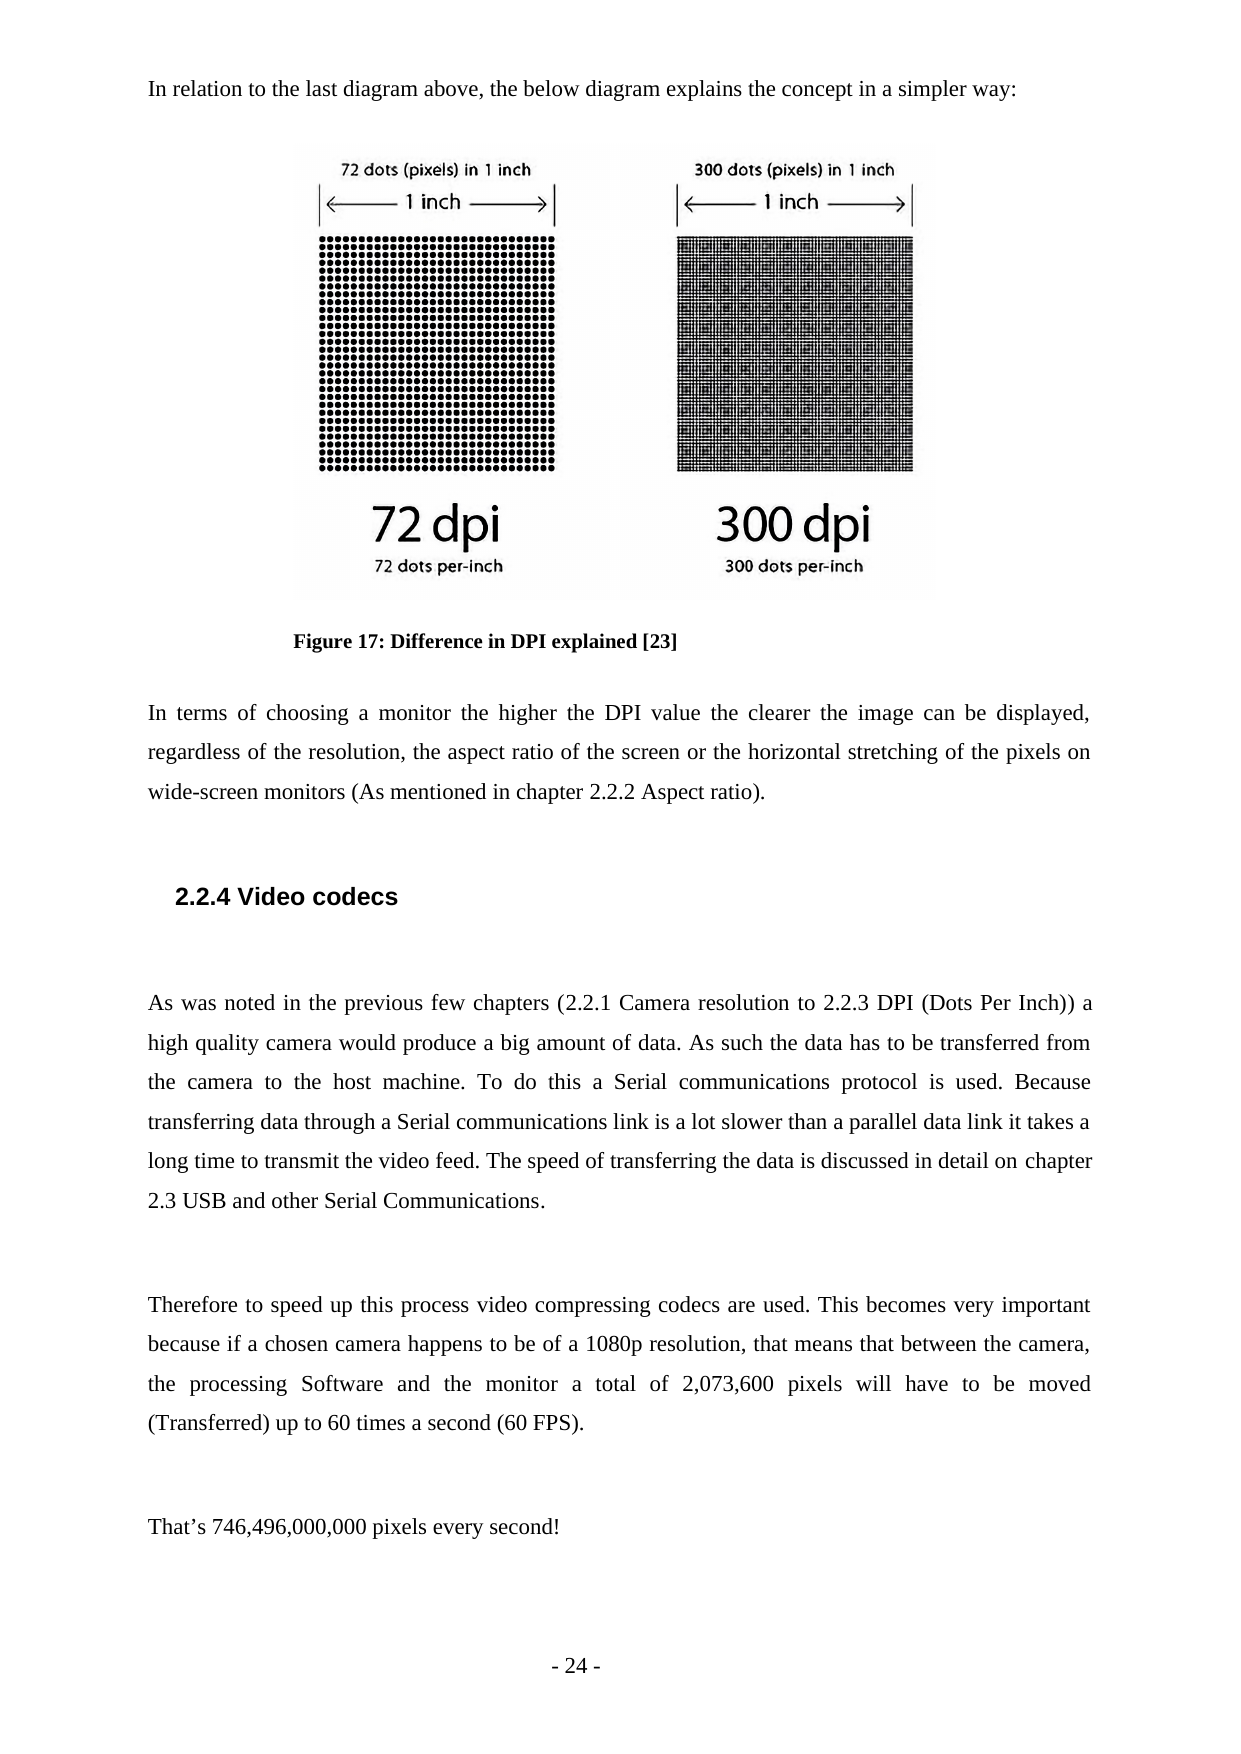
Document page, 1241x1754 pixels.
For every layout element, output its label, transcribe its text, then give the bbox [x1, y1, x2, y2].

picture [293, 143, 937, 600]
text As was noted in the previous few chapters (2.2.1 Camera resolution to 2.2.3 DPI (Dots Per Inch)) a high quality camera would produce a big amount of data. As such the data has to be transferred from the camera to the host machine. To do this a Serial communications protocol is used. Because transferring data through a Serial communications link is a lot slower than a parallel data link it takes a long time to transmit the video feed. The speed of transferring the data is discussed in detail on chapter 2.3 USB and other Serial Communications. [148, 989, 1092, 1213]
subtitle 2.2.4 Video codecs [175, 882, 1092, 910]
text That’s 746,496,000,000 pixels every second! [148, 1513, 1092, 1539]
text In relation to the last diagram above, the below diagram explains the concept in a simpler way: [148, 75, 1092, 101]
text Figure 17: Difference in DPI explained [23] [293, 600, 936, 653]
text In terms of choosing a monitor the higher the DPI value the clearer the image can be displayed, regardless of the resolution, the aspect ratio of the screen or the horizontal stretching of the pixels on wide-screen monitors (As mentioned in chapter 2.2.2 Aspect ratio). [148, 699, 1092, 804]
text Therefore to speed up this process video compressing codecs are used. This becomes very important because if a chosen camera happens to be of a 1080p resolution, that means that between the camera, the processing Software and the monitor a total of 2,073,600 pixels will have to be moved (Transferred) up to 60 times a second (60 FPS). [148, 1291, 1092, 1435]
